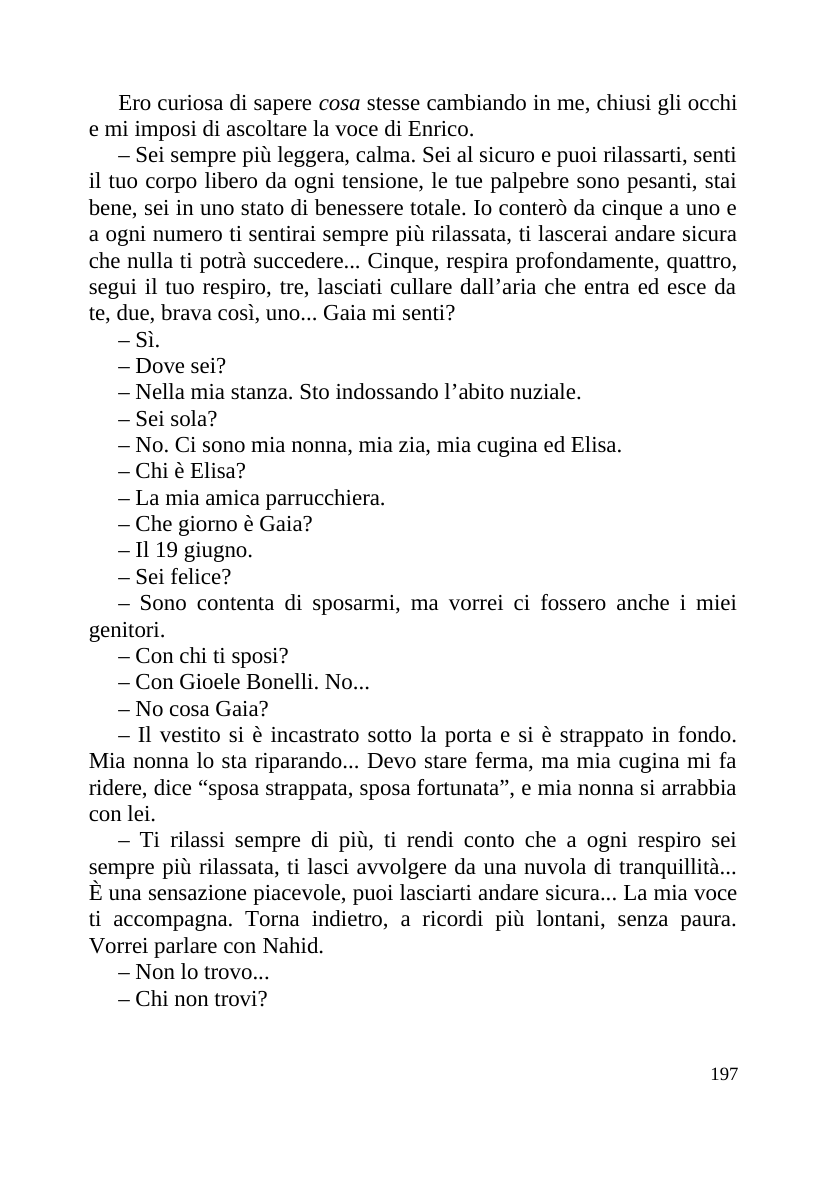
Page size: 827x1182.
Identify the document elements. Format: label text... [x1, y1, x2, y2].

text – Chi è Elisa? [88, 457, 738, 484]
text – Sono contenta di sposarmi, ma vorrei ci fossero anche i miei genitori. [88, 589, 738, 642]
text – Nella mia stanza. Sto indossando l’abito nuziale. [88, 378, 738, 405]
text – Sei felice? [88, 563, 738, 589]
text – Dove sei? [88, 352, 738, 378]
text – Chi non trovi? [88, 984, 738, 1011]
text – Sei sola? [88, 405, 738, 431]
text – Sei sempre più leggera, calma. Sei al sicuro e puoi rilassarti, senti il tuo corpo libero da ogni tensione, le tue palpebre sono pesanti, stai bene, sei in uno stato di benessere totale. Io conterò da cinque a uno e a ogni numero ti sentirai sempre più rilassata, ti lascerai andare sicura che nulla ti potrà succedere... Cinque, respira profondamente, quattro, segui il tuo respiro, tre, lasciati cullare dall’aria che entra ed esce da te, due, brava così, uno... Gaia mi senti? [88, 141, 738, 326]
text – Sì. [88, 326, 738, 352]
text Ero curiosa di sapere cosa stesse cambiando in me, chiusi gli occhi e mi imposi di ascoltare la voce di Enrico. [88, 88, 738, 141]
text – Il 19 giugno. [88, 537, 738, 563]
text – Ti rilassi sempre di più, ti rendi conto che a ogni respiro sei sempre più rilassata, ti lasci avvolgere da una nuvola di tranquillità... è una sensazione piacevole, puoi lasciarti andare sicura... La mia voce ti accompagna. Torna indietro, a ricordi più lontani, senza paura. Vorrei parlare con Nahid. [88, 826, 738, 958]
text – Con Gioele Bonelli. No... [88, 668, 738, 695]
text – Non lo trovo... [88, 958, 738, 984]
text – No cosa Gaia? [88, 695, 738, 721]
text – Con chi ti sposi? [88, 642, 738, 668]
text – No. Ci sono mia nonna, mia zia, mia cugina ed Elisa. [88, 431, 738, 457]
text – La mia amica parrucchiera. [88, 484, 738, 510]
text – Che giorno è Gaia? [88, 510, 738, 537]
text – Il vestito si è incastrato sotto la porta e si è strappato in fondo. Mia nonna lo sta riparando... Devo stare ferma, ma mia cugina mi fa ridere, dice “sposa strappata, sposa fortunata”, e mia nonna si arrabbia con lei. [88, 721, 738, 826]
